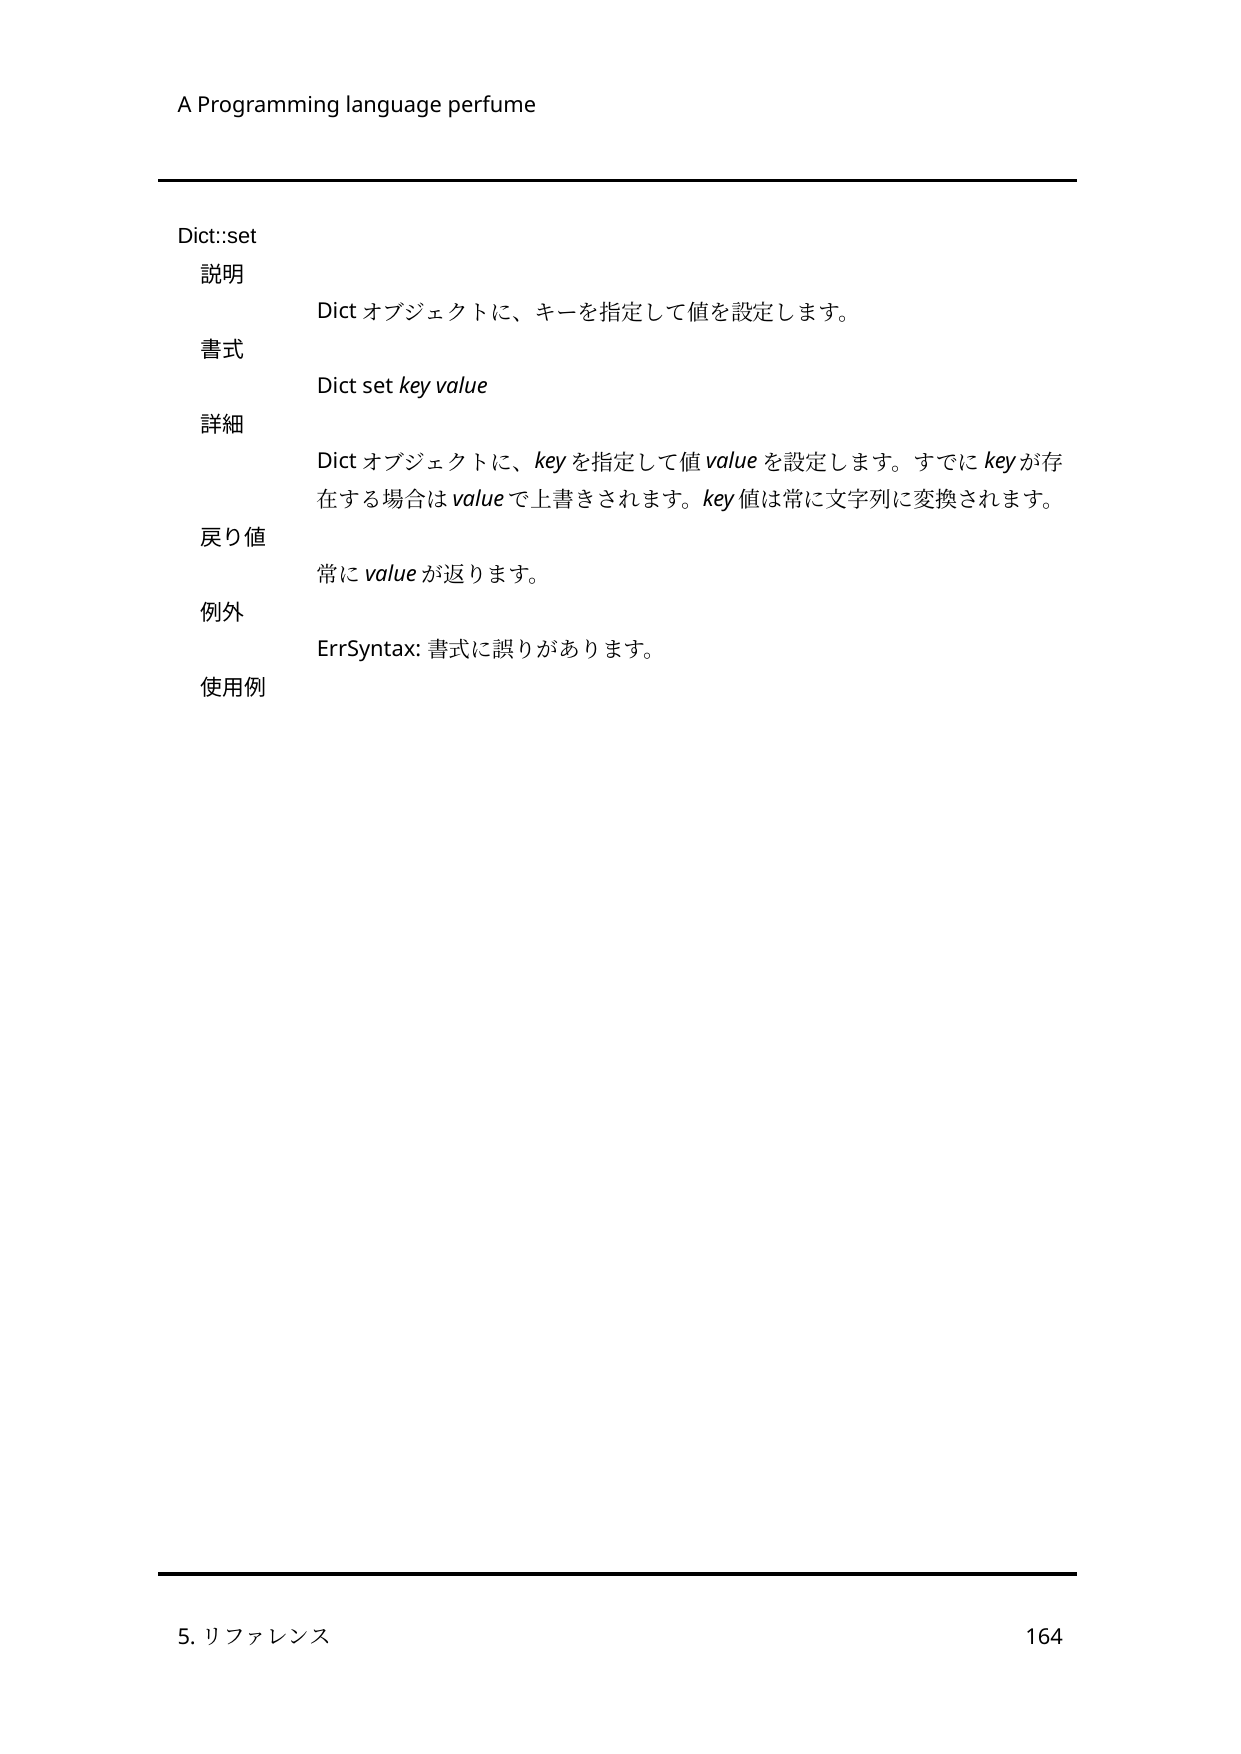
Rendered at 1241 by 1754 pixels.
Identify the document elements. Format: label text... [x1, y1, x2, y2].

table_cell 詳細 [200, 404, 317, 517]
table_cell Dict set key value [317, 329, 1063, 404]
table_cell 常にvalueが返ります。 [317, 517, 1063, 592]
table_cell ErrSyntax: 書式に誤りがあります。 [317, 592, 1063, 667]
table_cell 戻り値 [200, 517, 317, 592]
table_cell 使用例 [200, 667, 317, 742]
subtitle Dict::set [177, 217, 1063, 254]
table_cell Dictオブジェクトに、keyを指定して値valueを設定します。すでにkeyが存在する場合はvalueで上書きされます。key値は常に文字列に変換されます。 [317, 404, 1063, 517]
table_header Dictオブジェクトに、キーを指定して値を設定します。 [317, 254, 1063, 329]
table_header 説明 [200, 254, 317, 329]
table_cell 例外 [200, 592, 317, 667]
table_cell 書式 [200, 329, 317, 404]
table_cell [317, 667, 1063, 742]
